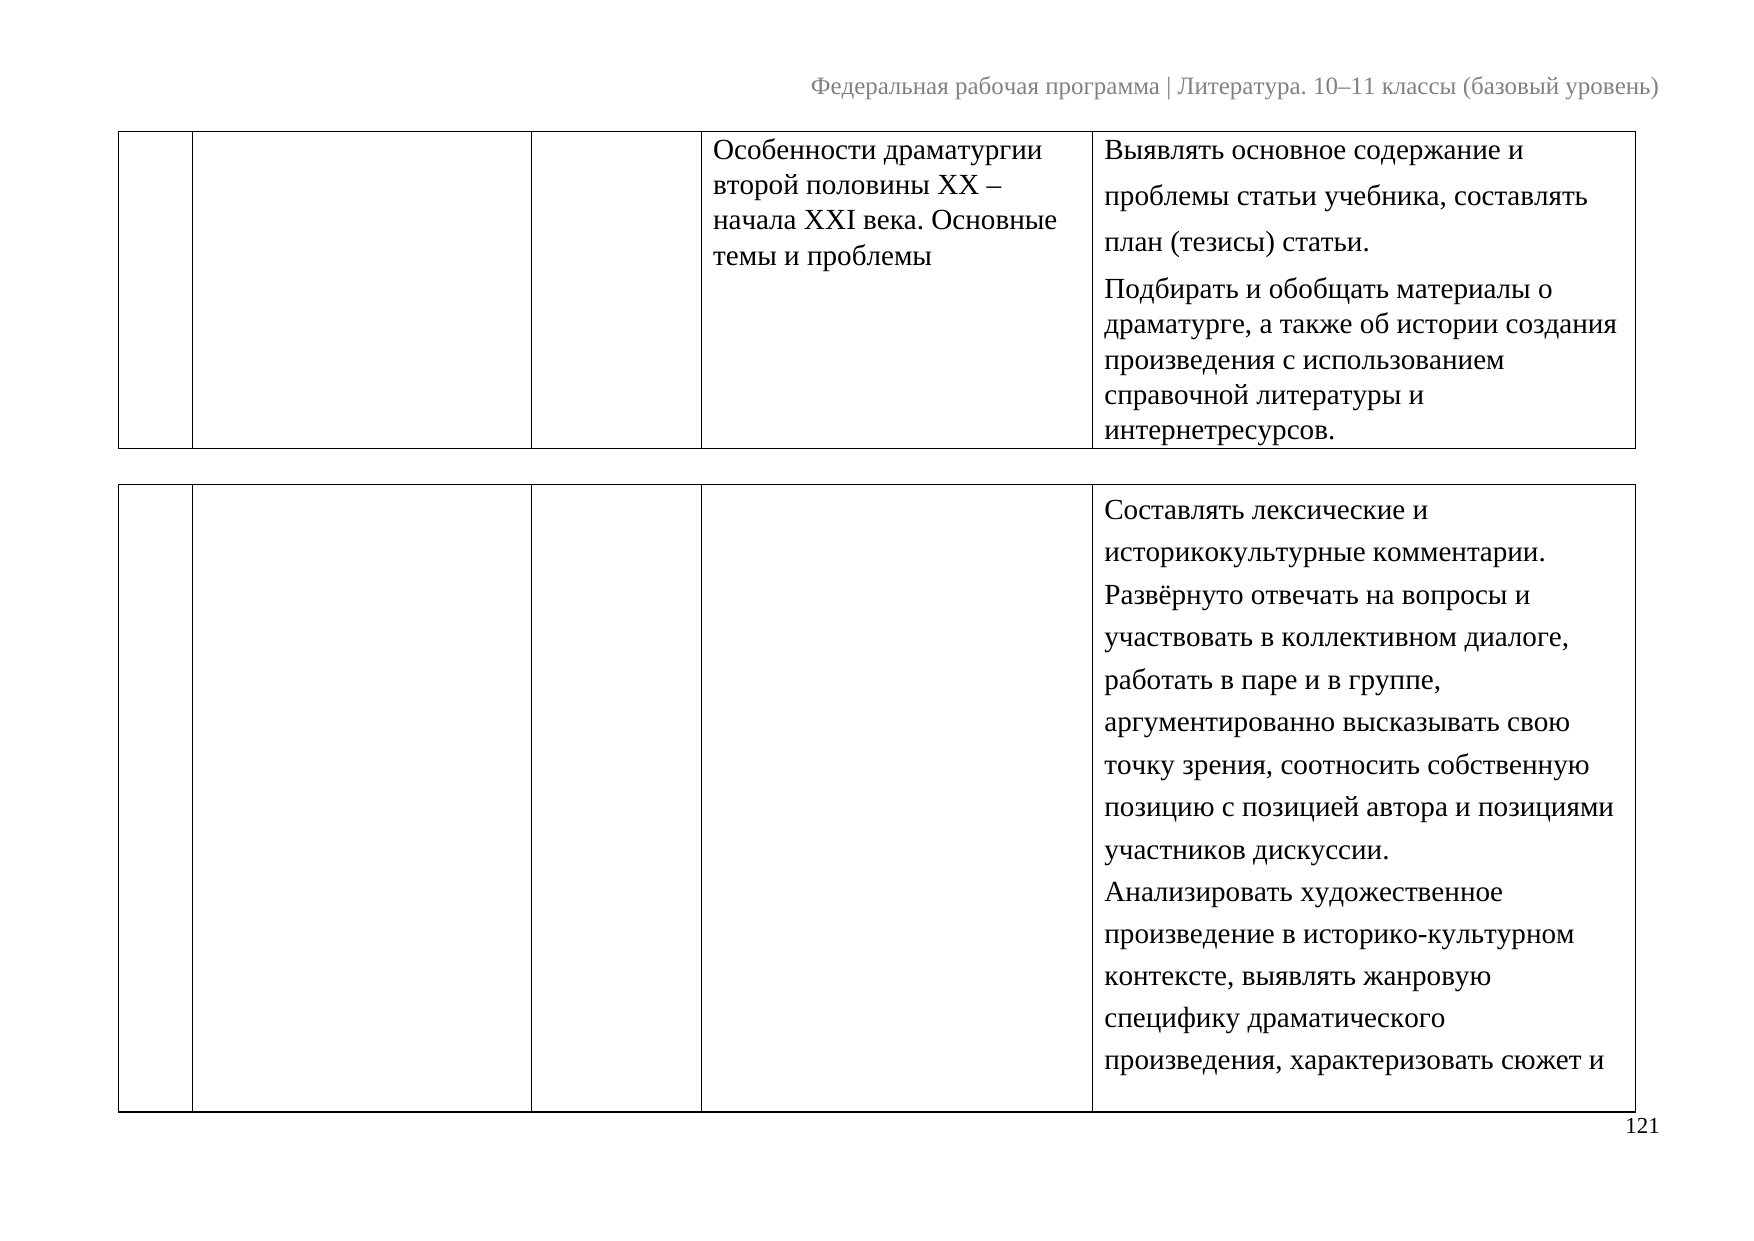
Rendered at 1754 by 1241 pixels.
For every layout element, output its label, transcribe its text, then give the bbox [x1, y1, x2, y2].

table_cell [532, 132, 701, 447]
table_cell [119, 132, 192, 447]
table_cell Выявлять основное содержание и проблемы статьи учебника, составлять план (тезисы) статьи. Подбирать и обобщать материалы о драматурге, а также об истории создания произведения с использованием справочной литературы и интернетресурсов. [1093, 132, 1635, 447]
table_header [532, 485, 701, 1111]
table_header [119, 485, 192, 1111]
table_header [702, 485, 1092, 1111]
table_header Составлять лексические и историкокультурные комментарии. Развёрнуто отвечать на вопросы и участвовать в коллективном диалоге, работать в паре и в группе, аргументированно высказывать свою точку зрения, соотносить собственную позицию с позицией автора и позициями участников дискуссии. Анализировать художественное произведение в историко-культурном контексте, выявлять жанровую специфику драматического произведения, характеризовать сюжет и [1093, 485, 1635, 1111]
table_cell [193, 132, 531, 447]
table_header [193, 485, 531, 1111]
table_cell Особенности драматургии второй половины ХХ – начала ХХI века. Основные темы и проблемы [702, 132, 1092, 447]
